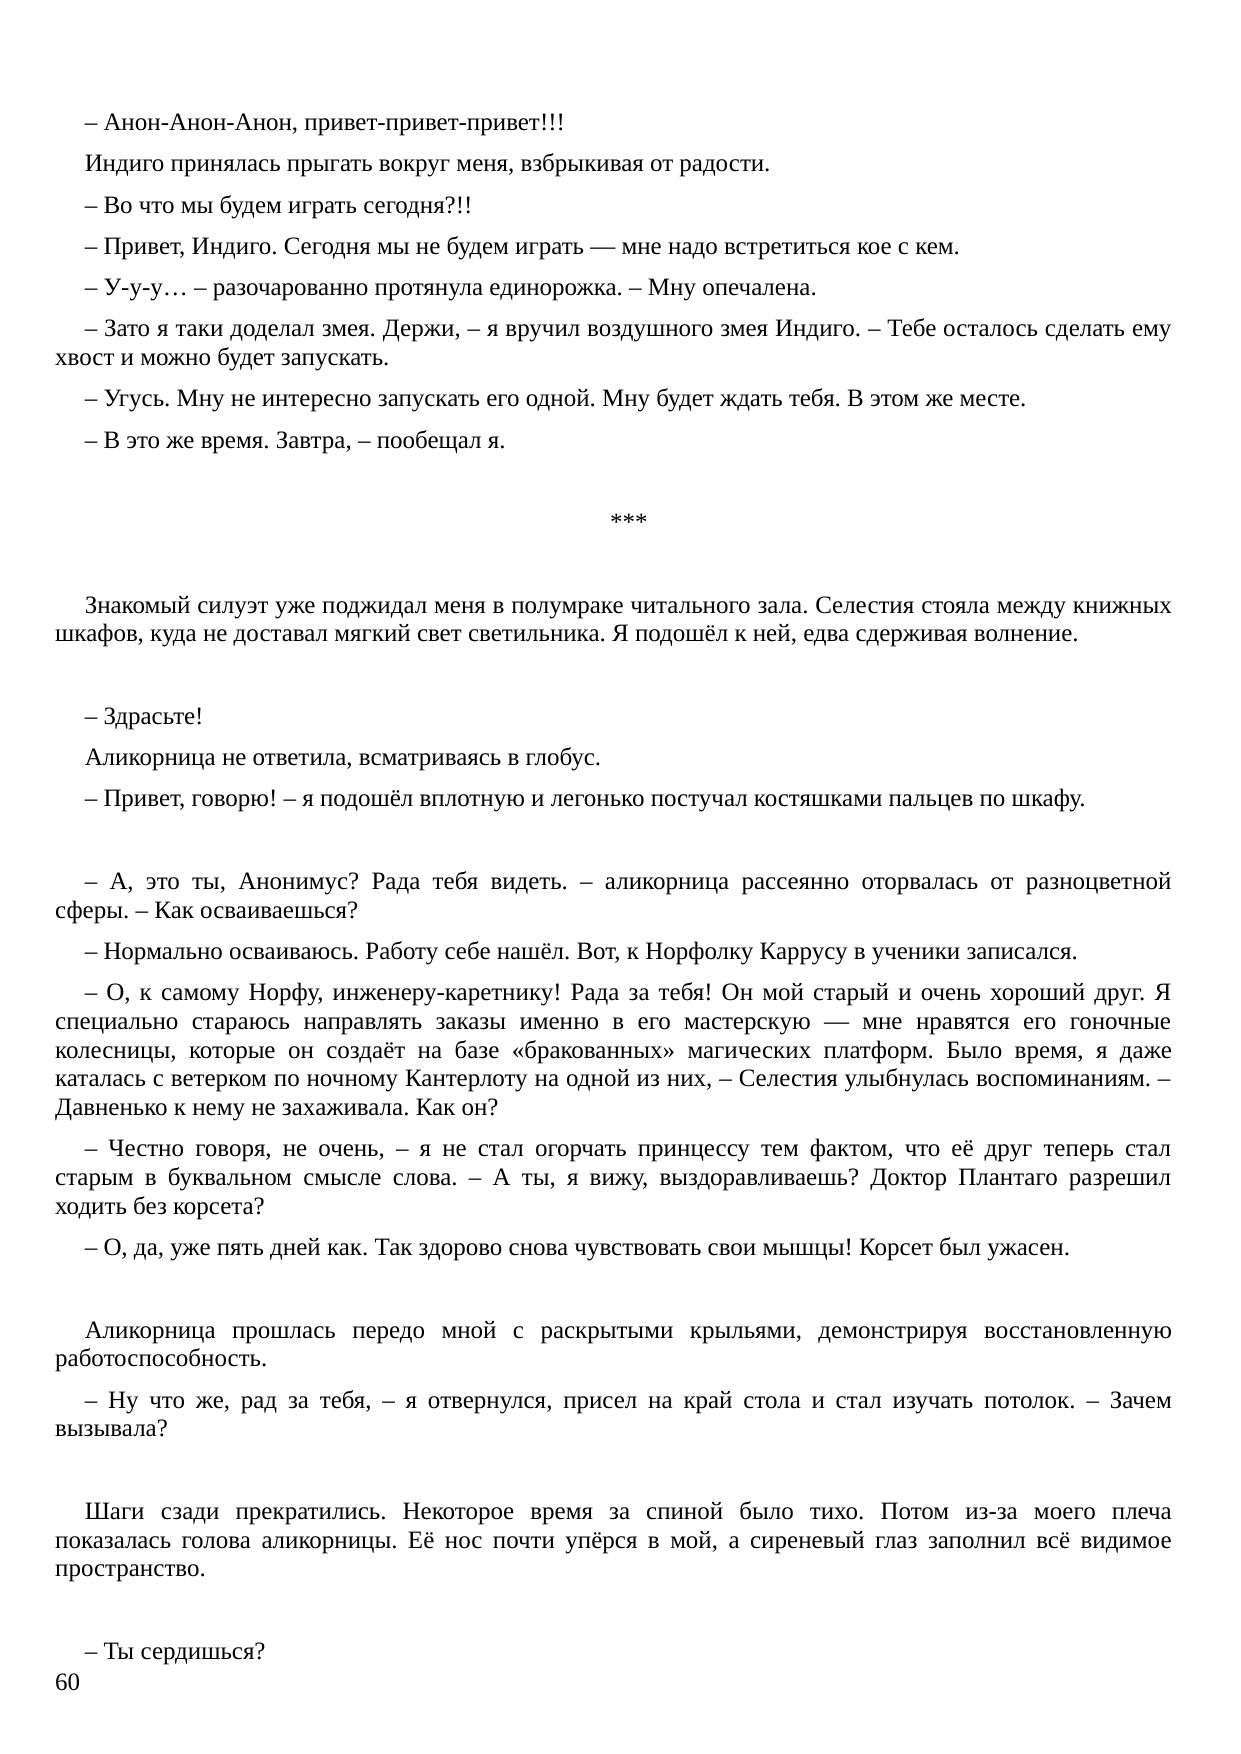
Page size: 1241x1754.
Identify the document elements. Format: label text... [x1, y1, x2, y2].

text Знакомый силуэт уже поджидал меня в полумраке читального зала. Селестия стояла между книжных шкафов, куда не доставал мягкий свет светильника. Я подошёл к ней, едва сдерживая волнение. [55, 590, 1173, 647]
text Аликорница прошлась передо мной с раскрытыми крыльями, демонстрируя восстановленную работоспособность. [55, 1315, 1173, 1372]
text – Ты сердишься? [55, 1636, 1173, 1665]
text – Привет, говорю! – я подошёл вплотную и легонько постучал костяшками пальцев по шкафу. [55, 783, 1173, 812]
text Аликорница не ответила, всматриваясь в глобус. [55, 742, 1173, 771]
text – В это же время. Завтра, – пообещал я. [55, 425, 1173, 453]
text – Ну что же, рад за тебя, – я отвернулся, присел на край стола и стал изучать потолок. – Зачем вызывала? [55, 1385, 1173, 1442]
text Шаги сзади прекратились. Некоторое время за спиной было тихо. Потом из-за моего плеча показалась голова аликорницы. Её нос почти упёрся в мой, а сиреневый глаз заполнил всё видимое пространство. [55, 1496, 1173, 1582]
text – О, к самому Норфу, инженеру-каретнику! Рада за тебя! Он мой старый и очень хороший друг. Я специально стараюсь направлять заказы именно в его мастерскую — мне нравятся его гоночные колесницы, которые он создаёт на базе «бракованных» магических платформ. Было время, я даже каталась с ветерком по ночному Кантерлоту на одной из них, – Селестия улыбнулась воспоминаниям. – Давненько к нему не захаживала. Как он? [55, 977, 1173, 1121]
text – Здрасьте! [55, 701, 1173, 730]
text – Угусь. Мну не интересно запускать его одной. Мну будет ждать тебя. В этом же месте. [55, 383, 1173, 412]
text Индиго принялась прыгать вокруг меня, взбрыкивая от радости. [55, 148, 1173, 177]
text – Привет, Индиго. Сегодня мы не будем играть — мне надо встретиться кое с кем. [55, 231, 1173, 260]
text – У-у-у… – разочарованно протянула единорожка. – Мну опечалена. [55, 272, 1173, 301]
text – Нормально осваиваюсь. Работу себе нашёл. Вот, к Норфолку Каррусу в ученики записался. [55, 936, 1173, 965]
text – Анон-Анон-Анон, привет-привет-привет!!! [55, 107, 1173, 136]
text *** [55, 507, 1173, 536]
text – А, это ты, Анонимус? Рада тебя видеть. – аликорница рассеянно оторвалась от разноцветной сферы. – Как осваиваешься? [55, 866, 1173, 923]
text – Во что мы будем играть сегодня?!! [55, 190, 1173, 218]
text – Честно говоря, не очень, – я не стал огорчать принцессу тем фактом, что её друг теперь стал старым в буквальном смысле слова. – А ты, я вижу, выздоравливаешь? Доктор Плантаго разрешил ходить без корсета? [55, 1133, 1173, 1220]
text – Зато я таки доделал змея. Держи, – я вручил воздушного змея Индиго. – Тебе осталось сделать ему хвост и можно будет запускать. [55, 313, 1173, 371]
text – О, да, уже пять дней как. Так здорово снова чувствовать свои мышцы! Корсет был ужасен. [55, 1232, 1173, 1261]
